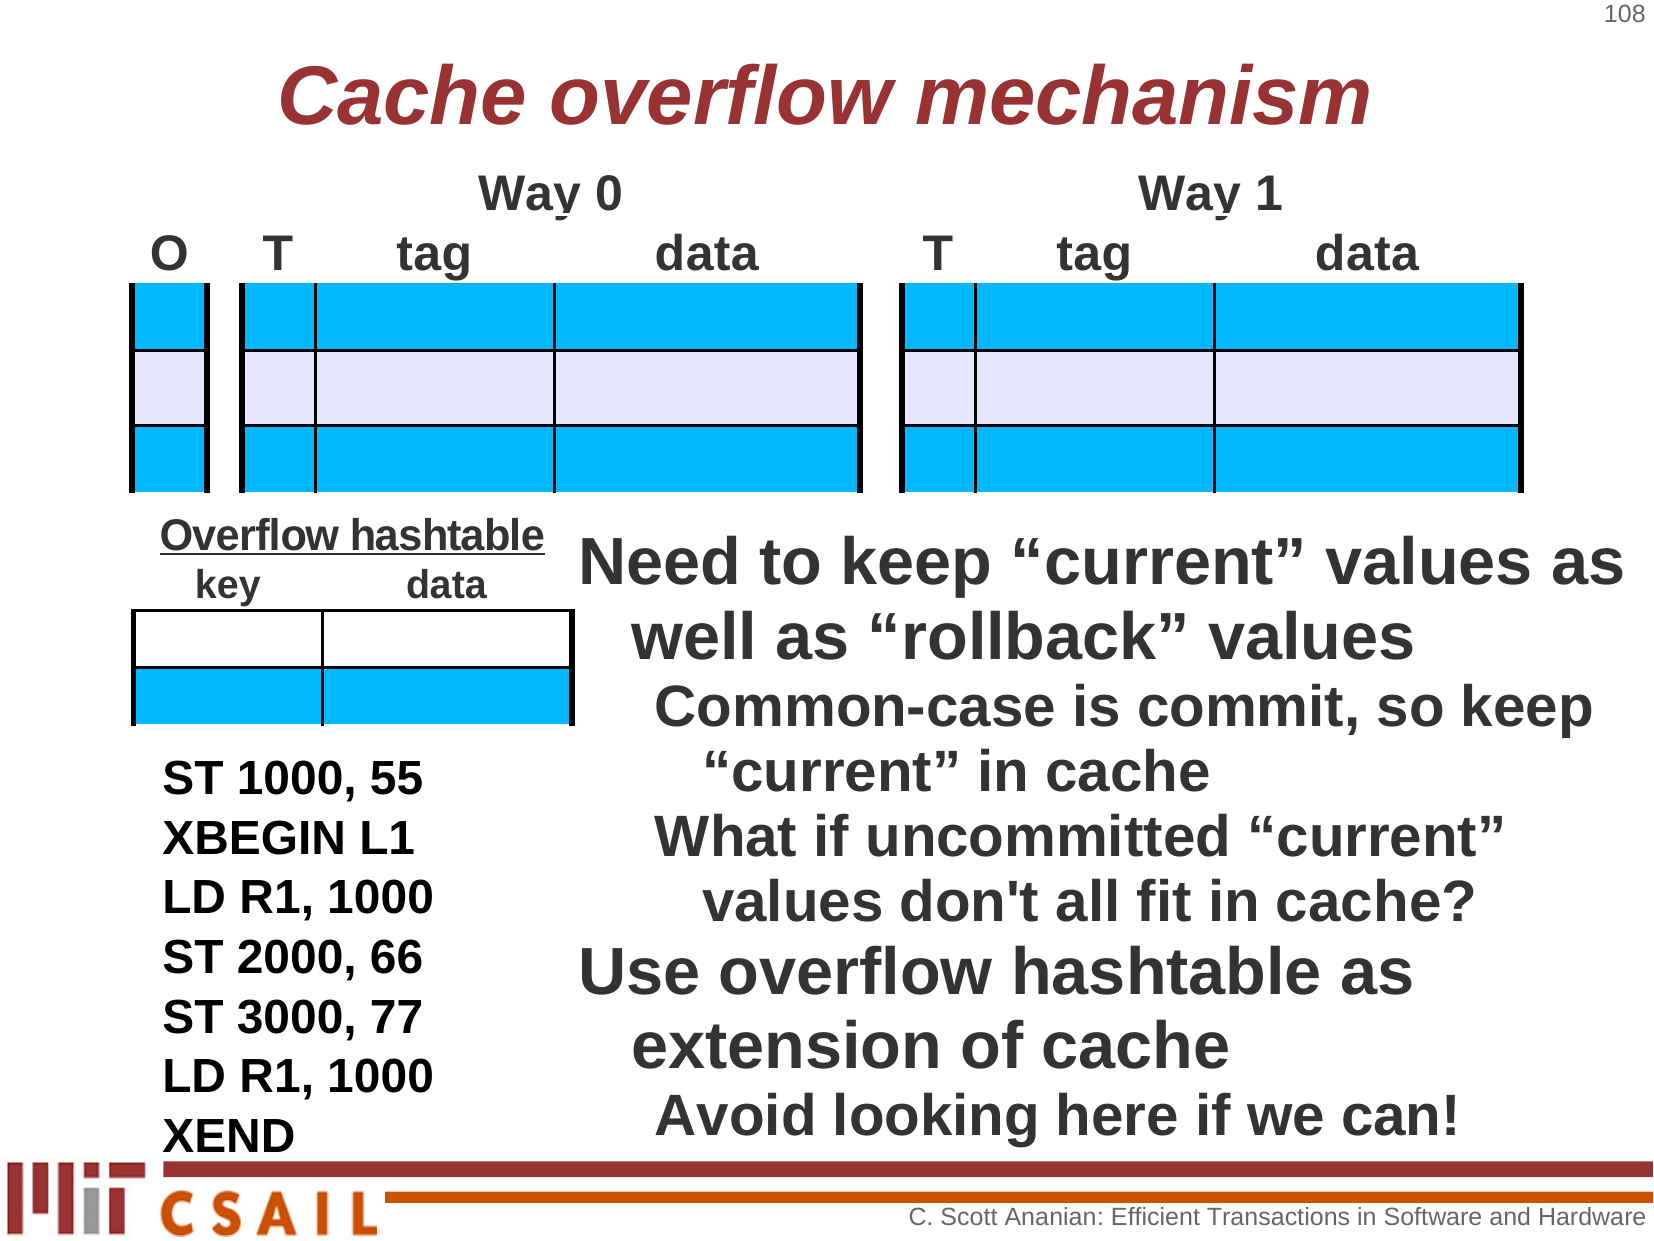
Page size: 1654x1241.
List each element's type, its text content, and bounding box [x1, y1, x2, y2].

chart [127, 163, 1526, 495]
text_box ST 1000, 55 XBEGIN L1 LD R1, 1000 ST 2000, 66 ST 3000, 77 LD R1, 1000 XEND [162, 750, 435, 1164]
list Need to keep “current” values as well as “rollback” values Common-case is commit, so keep “current” in cache What if uncommitted “current” values don't all fit in cache? Use overflow hashtable as extension of cache Avoid looking here if we can! [560, 524, 1633, 1161]
chart [128, 508, 576, 727]
title Cache overflow mechanism [51, 28, 1600, 163]
picture [0, 1155, 377, 1237]
